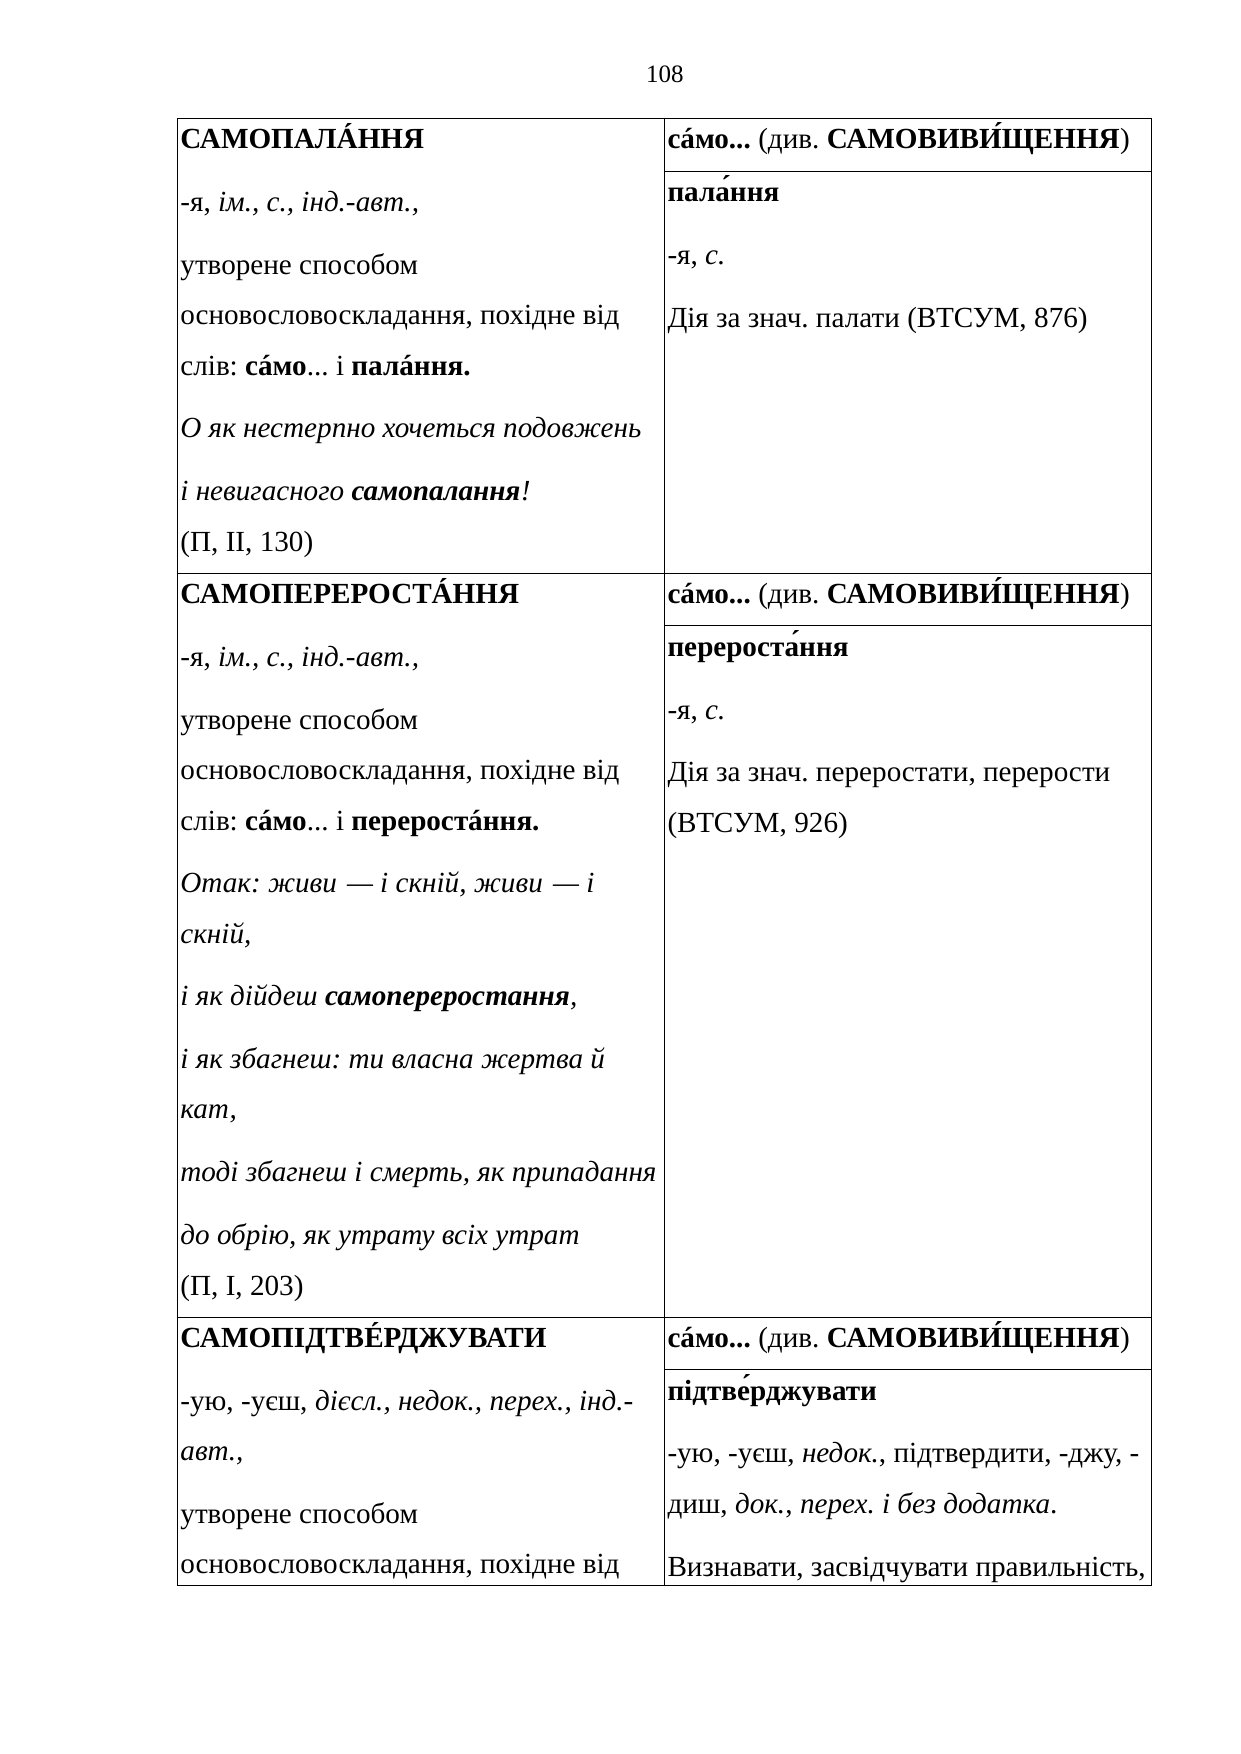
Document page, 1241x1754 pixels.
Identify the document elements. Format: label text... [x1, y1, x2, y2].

table_cell сáмо... (див. САМОВИВИ́ЩЕННЯ) [665, 574, 1151, 625]
table_cell сáмо... (див. САМОВИВИ́ЩЕННЯ) [665, 119, 1151, 171]
table_cell підтве́рджувати -ую, -уєш, недок., підтвердити, -джу, -диш, док., перех. і без додатка. Визнавати, засвідчувати правильність, [665, 1370, 1151, 1585]
table_cell перероста́ння -я, с. Дія за знач. переростати, перерости (ВТСУМ, 926) [665, 626, 1151, 1317]
table_cell САМОПАЛÁННЯ -я, ім., с., інд.-авт., утворене способом основословоскладання, похідне від слів: сáмо... і палáння. О як нестерпно хочеться подовжень і невигасного самопалання! (П, ІІ, 130) [178, 119, 664, 573]
table_cell САМОПІДТВÉРДЖУВАТИ -ую, -уєш, дієсл., недок., перех., інд.-авт., утворене способом основословоскладання, похідне від [178, 1318, 664, 1585]
table_cell пала́ння -я, с. Дія за знач. палати (ВТСУМ, 876) [665, 172, 1151, 573]
table_cell САМОПЕРЕРОСТÁННЯ -я, ім., с., інд.-авт., утворене способом основословоскладання, похідне від слів: сáмо... і переростáння. Отак: живи — і скній, живи — і скній, і як дійдеш самопереростання, і як збагнеш: ти власна жертва й кат, тоді збагнеш і смерть, як припадання до обрію, як утрату всіх утрат (П, І, 203) [178, 574, 664, 1317]
table_cell сáмо... (див. САМОВИВИ́ЩЕННЯ) [665, 1318, 1151, 1369]
